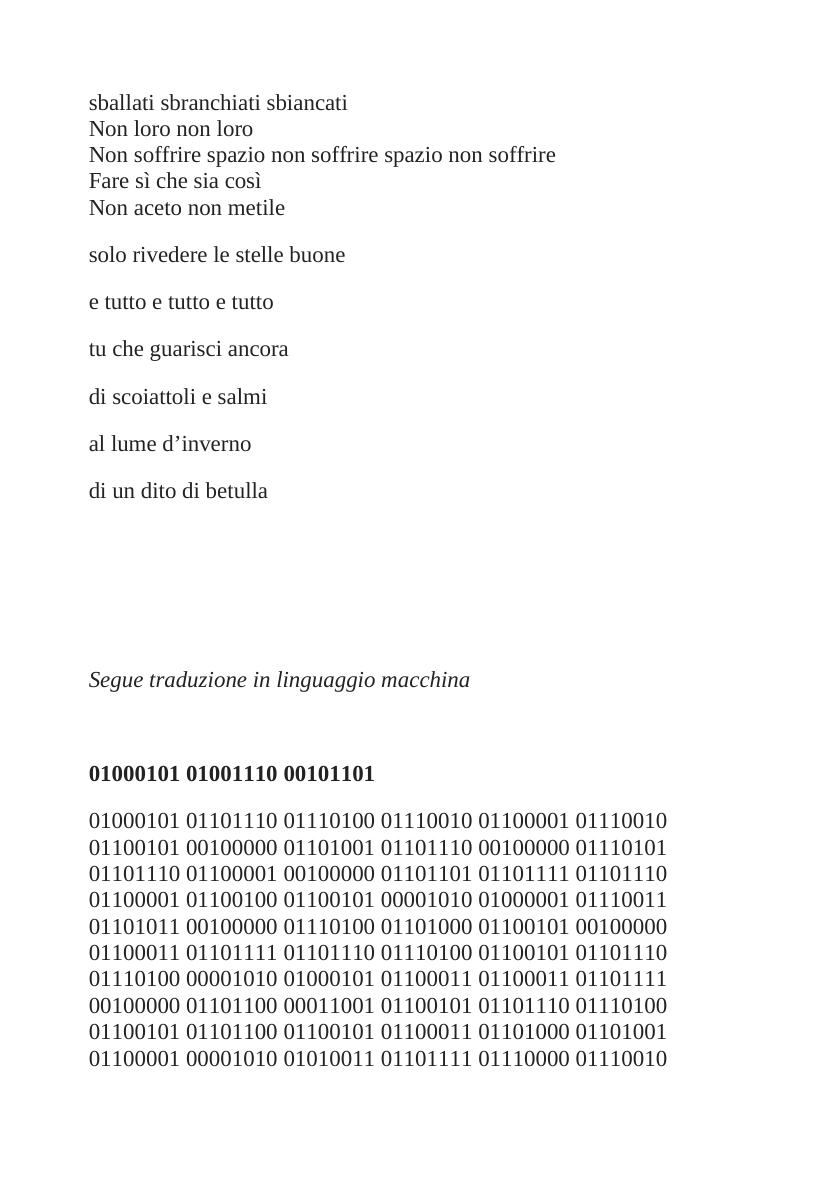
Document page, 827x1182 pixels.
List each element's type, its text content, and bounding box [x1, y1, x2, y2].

text Segue traduzione in linguaggio macchina [88, 666, 738, 692]
text solo rivedere le stelle buone [88, 241, 738, 267]
text di un dito di betulla [88, 477, 738, 503]
text tu che guarisci ancora [88, 336, 738, 362]
text 01000101 01001110 00101101 [88, 760, 738, 787]
text 01000101 01101110 01110100 01110010 01100001 01110010 01100101 00100000 01101001 01101110 00100000 01110101 01101110 01100001 00100000 01101101 01101111 01101110 01100001 01100100 01100101 00001010 01000001 01110011 01101011 00100000 01110100 01101000 01100101 00100000 01100011 01101111 01101110 01110100 01100101 01101110 01110100 00001010 01000101 01100011 01100011 01101111 00100000 01101100 00011001 01100101 01101110 01110100 01100101 01101100 01100101 01100011 01101000 01101001 01100001 00001010 01010011 01101111 01110000 01110010 [88, 807, 738, 1071]
text al lume d’inverno [88, 430, 738, 456]
text sballati sbranchiati sbiancati Non loro non loro Non soffrire spazio non soffrire spazio non soffrire Fare sì che sia così Non aceto non metile [88, 88, 738, 220]
text di scoiattoli e salmi [88, 383, 738, 409]
text e tutto e tutto e tutto [88, 288, 738, 315]
